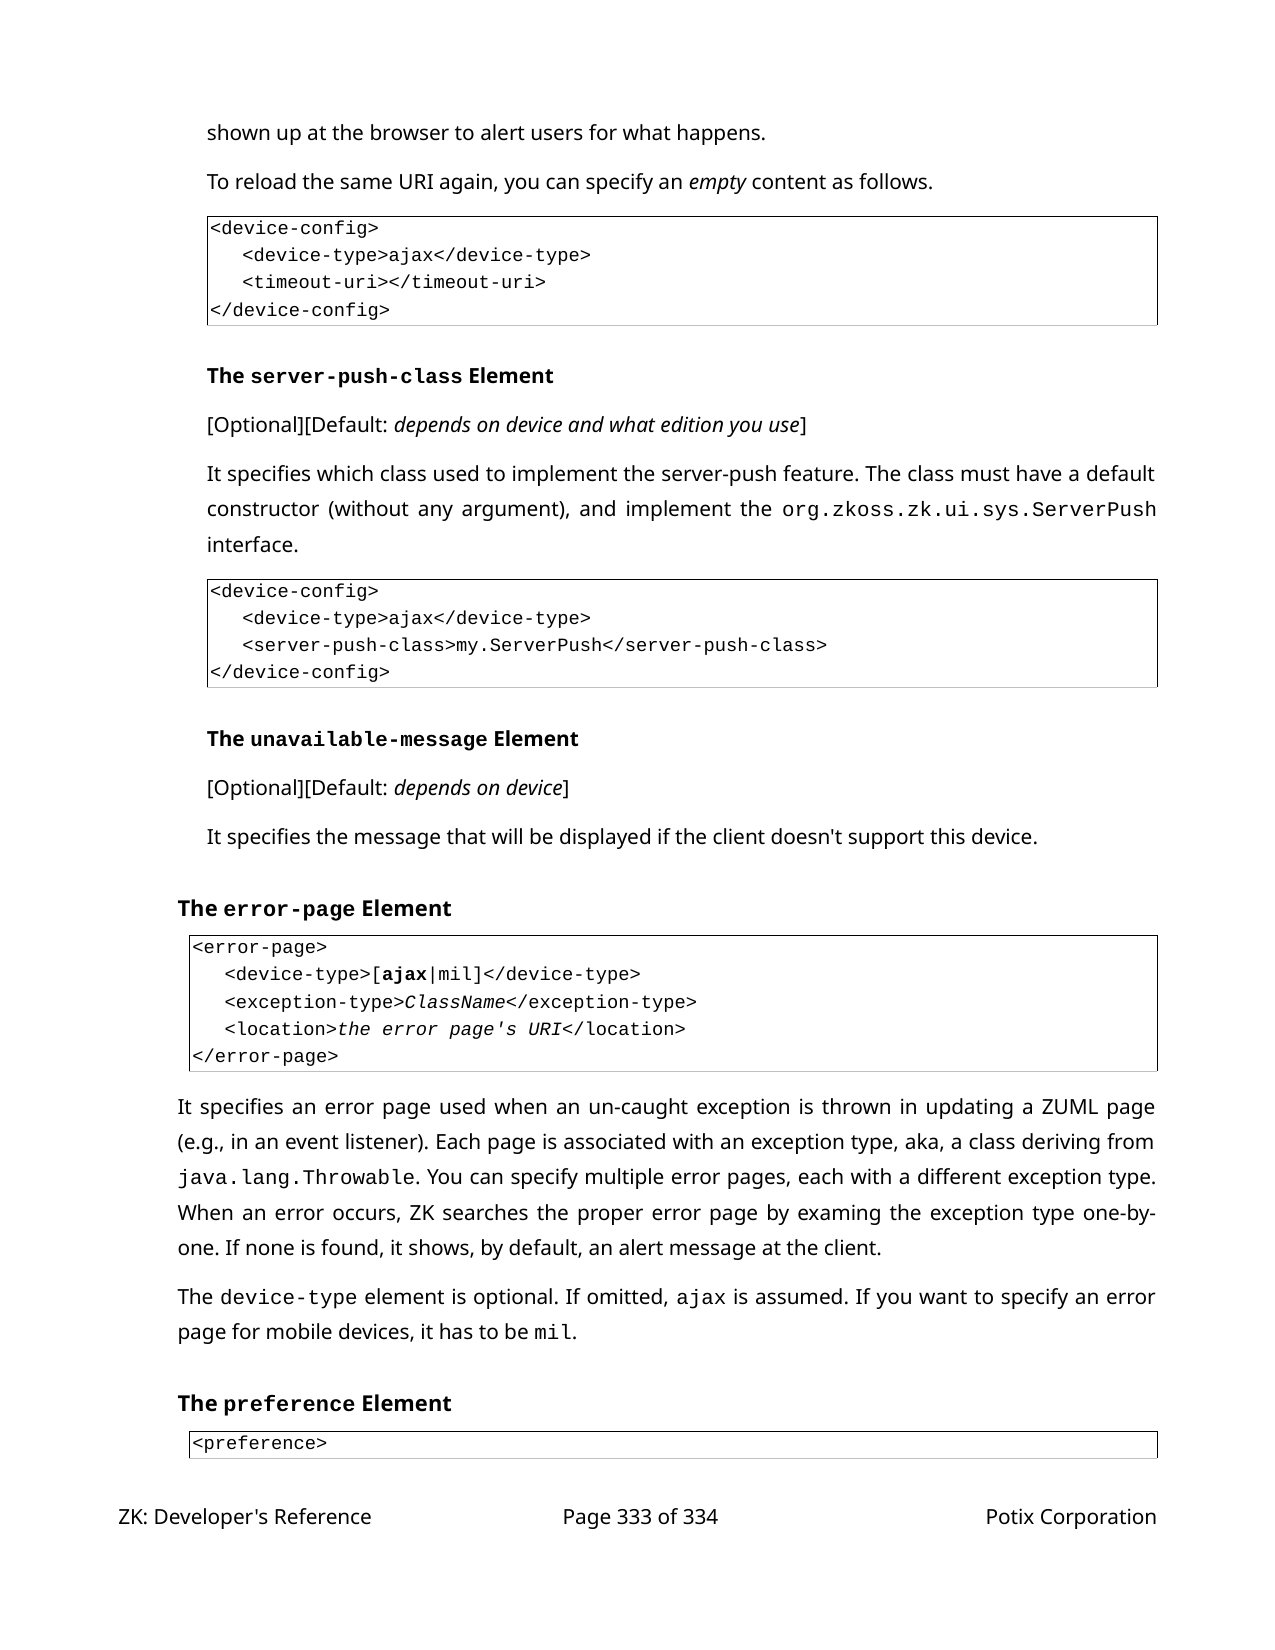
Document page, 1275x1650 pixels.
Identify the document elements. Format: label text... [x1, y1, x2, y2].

text shown up at the browser to alert users for what happens. [207, 118, 1157, 146]
text It specifies which class used to implement the server-push feature. The class must have a default constructor (without any argument), and implement the org.zkoss.zk.ui.sys.ServerPush interface. [207, 459, 1157, 558]
text </device-config> [208, 297, 1157, 325]
text [Optional][Default: depends on device] [207, 773, 1157, 801]
text <timeout-uri></timeout-uri> [208, 270, 1157, 294]
text </error-page> [190, 1044, 1157, 1071]
text To reload the same URI again, you can specify an empty content as follows. [207, 167, 1157, 195]
text <location>the error page's URI</location> [190, 1017, 1157, 1041]
text It specifies an error page used when an un-caught exception is thrown in updating a ZUML page (e.g., in an event listener). Each page is associated with an exception type, aka, a class deriving from java.lang.Throwable. You can specify multiple error pages, each with a different exception type. When an error occurs, ZK searches the proper error page by examing the exception type one-by-one. If none is found, it shows, by default, an alert message at the client. [177, 1092, 1157, 1261]
text <error-page> [190, 936, 1157, 959]
text <device-config> [208, 217, 1157, 240]
text <device-type>ajax</device-type> <server-push-class>my.ServerPush</server-push-class> [208, 606, 1157, 657]
subtitle The error-page Element [177, 893, 1157, 923]
subtitle The server-push-class Element [207, 361, 1157, 390]
text <exception-type>ClassName</exception-type> [190, 989, 1157, 1014]
text It specifies the message that will be displayed if the client doesn't support this device. [207, 822, 1157, 850]
text [Optional][Default: depends on device and what edition you use] [207, 411, 1157, 439]
text <device-type>ajax</device-type> [208, 243, 1157, 267]
subtitle The preference Element [177, 1388, 1157, 1418]
text The device-type element is optional. If omitted, ajax is assumed. If you want to specify an error page for mobile devices, it has to be mil. [177, 1282, 1157, 1346]
subtitle The unavailable-message Element [207, 724, 1157, 752]
text </device-config> [208, 660, 1157, 687]
text <device-type>[ajax|mil]</device-type> [190, 962, 1157, 987]
text <device-config> [208, 580, 1157, 603]
text <preference> [190, 1432, 1157, 1458]
